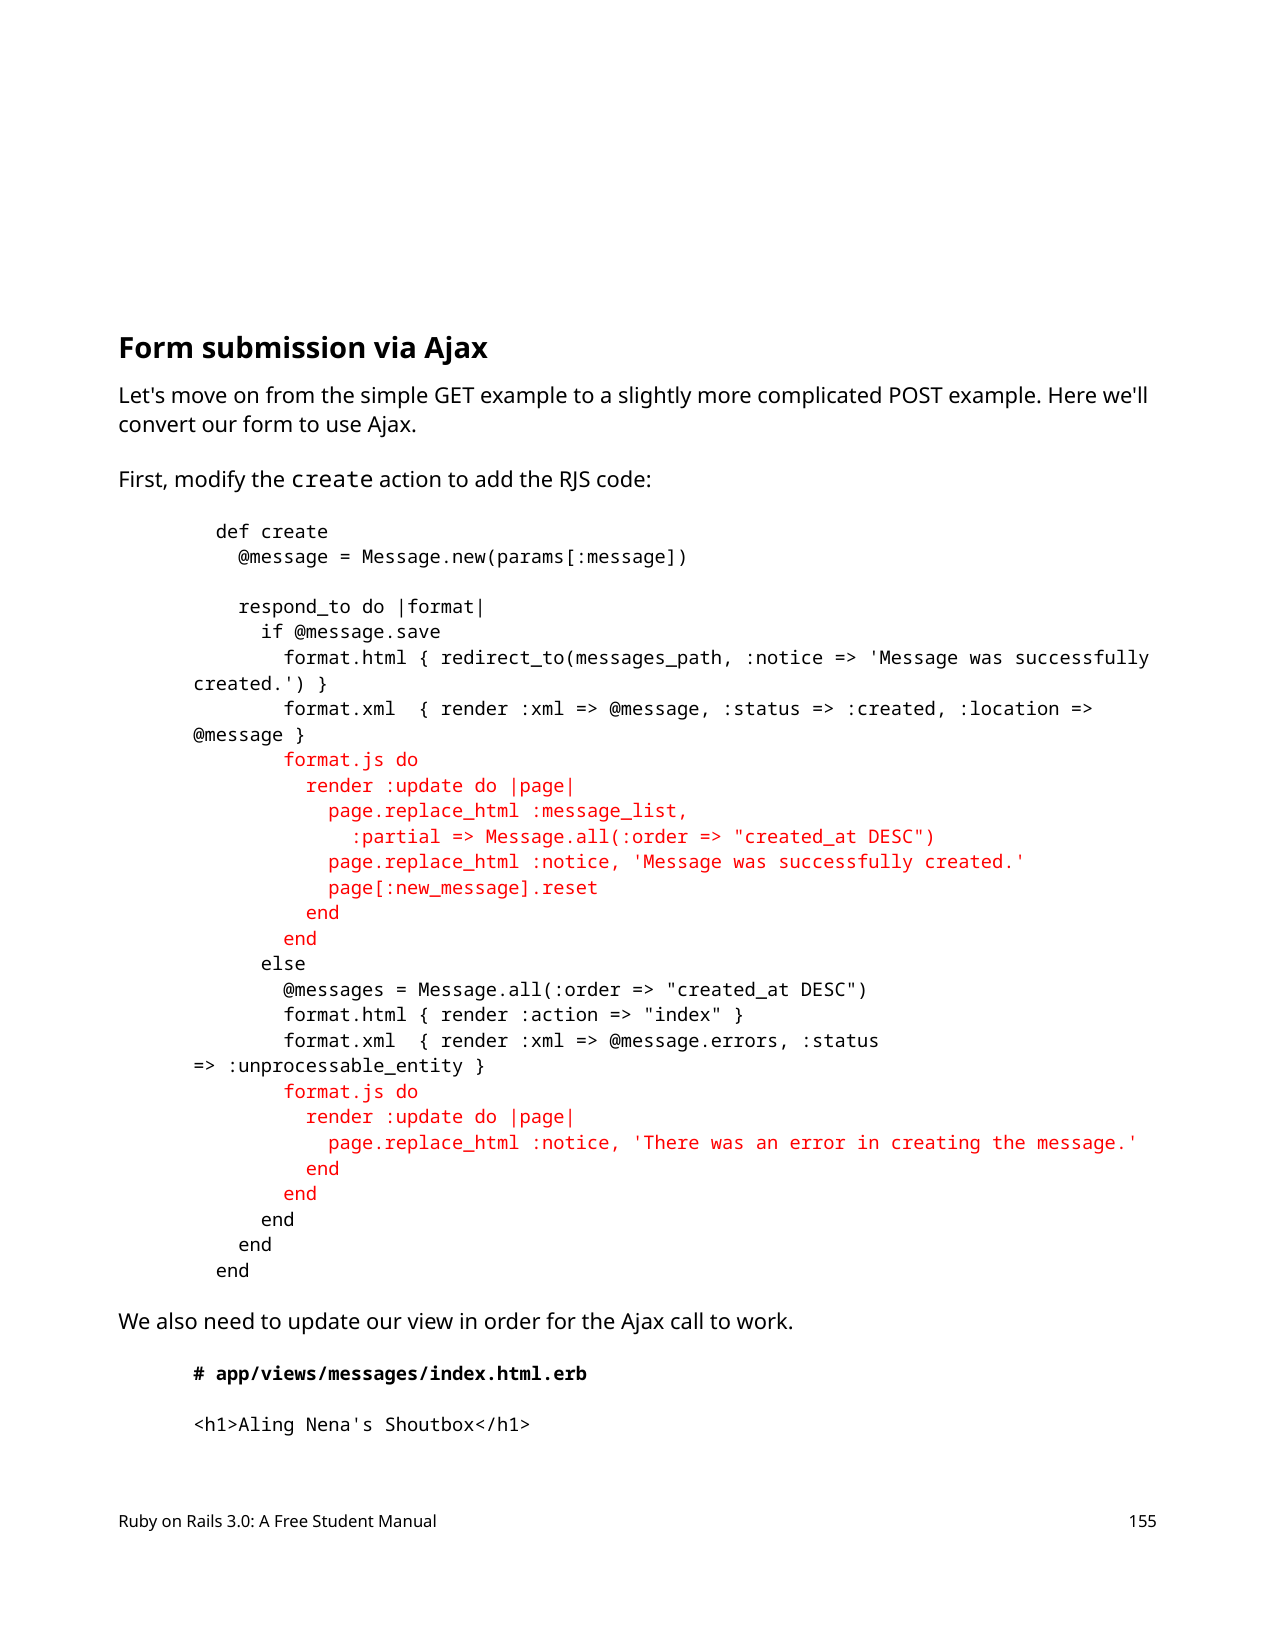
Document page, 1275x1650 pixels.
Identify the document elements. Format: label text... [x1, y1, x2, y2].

text # app/views/messages/index.html.erb <h1>Aling Nena's Shoutbox</h1> [193, 1360, 1157, 1462]
text respond_to do |format| if @message.save format.html { redirect_to(messages_path, :notice => 'Message was successfully created.') } format.xml { render :xml => @message, :status => :created, :location => @message } format.js do render :update do |page| page.replace_html :message_list, :partial => Message.all(:order => "created_at DESC") page.replace_html :notice, 'Message was successfully created.' page[:new_message].reset end end else @messages = Message.all(:order => "created_at DESC") format.html { render :action => "index" } format.xml { render :xml => @message.errors, :status => :unprocessable_entity } format.js do render :update do |page| page.replace_html :notice, 'There was an error in creating the message.' end end end end end [193, 593, 1157, 1282]
text Let's move on from the simple GET example to a slightly more complicated POST example. Here we'll convert our form to use Ajax. [118, 379, 1157, 439]
text def create @message = Message.new(params[:message]) [193, 518, 1157, 569]
text We also need to update our view in order for the Ajax call to work. [118, 1306, 1157, 1336]
subtitle Form submission via Ajax [118, 327, 1157, 367]
text First, modify the create action to add the RJS code: [118, 463, 1157, 494]
